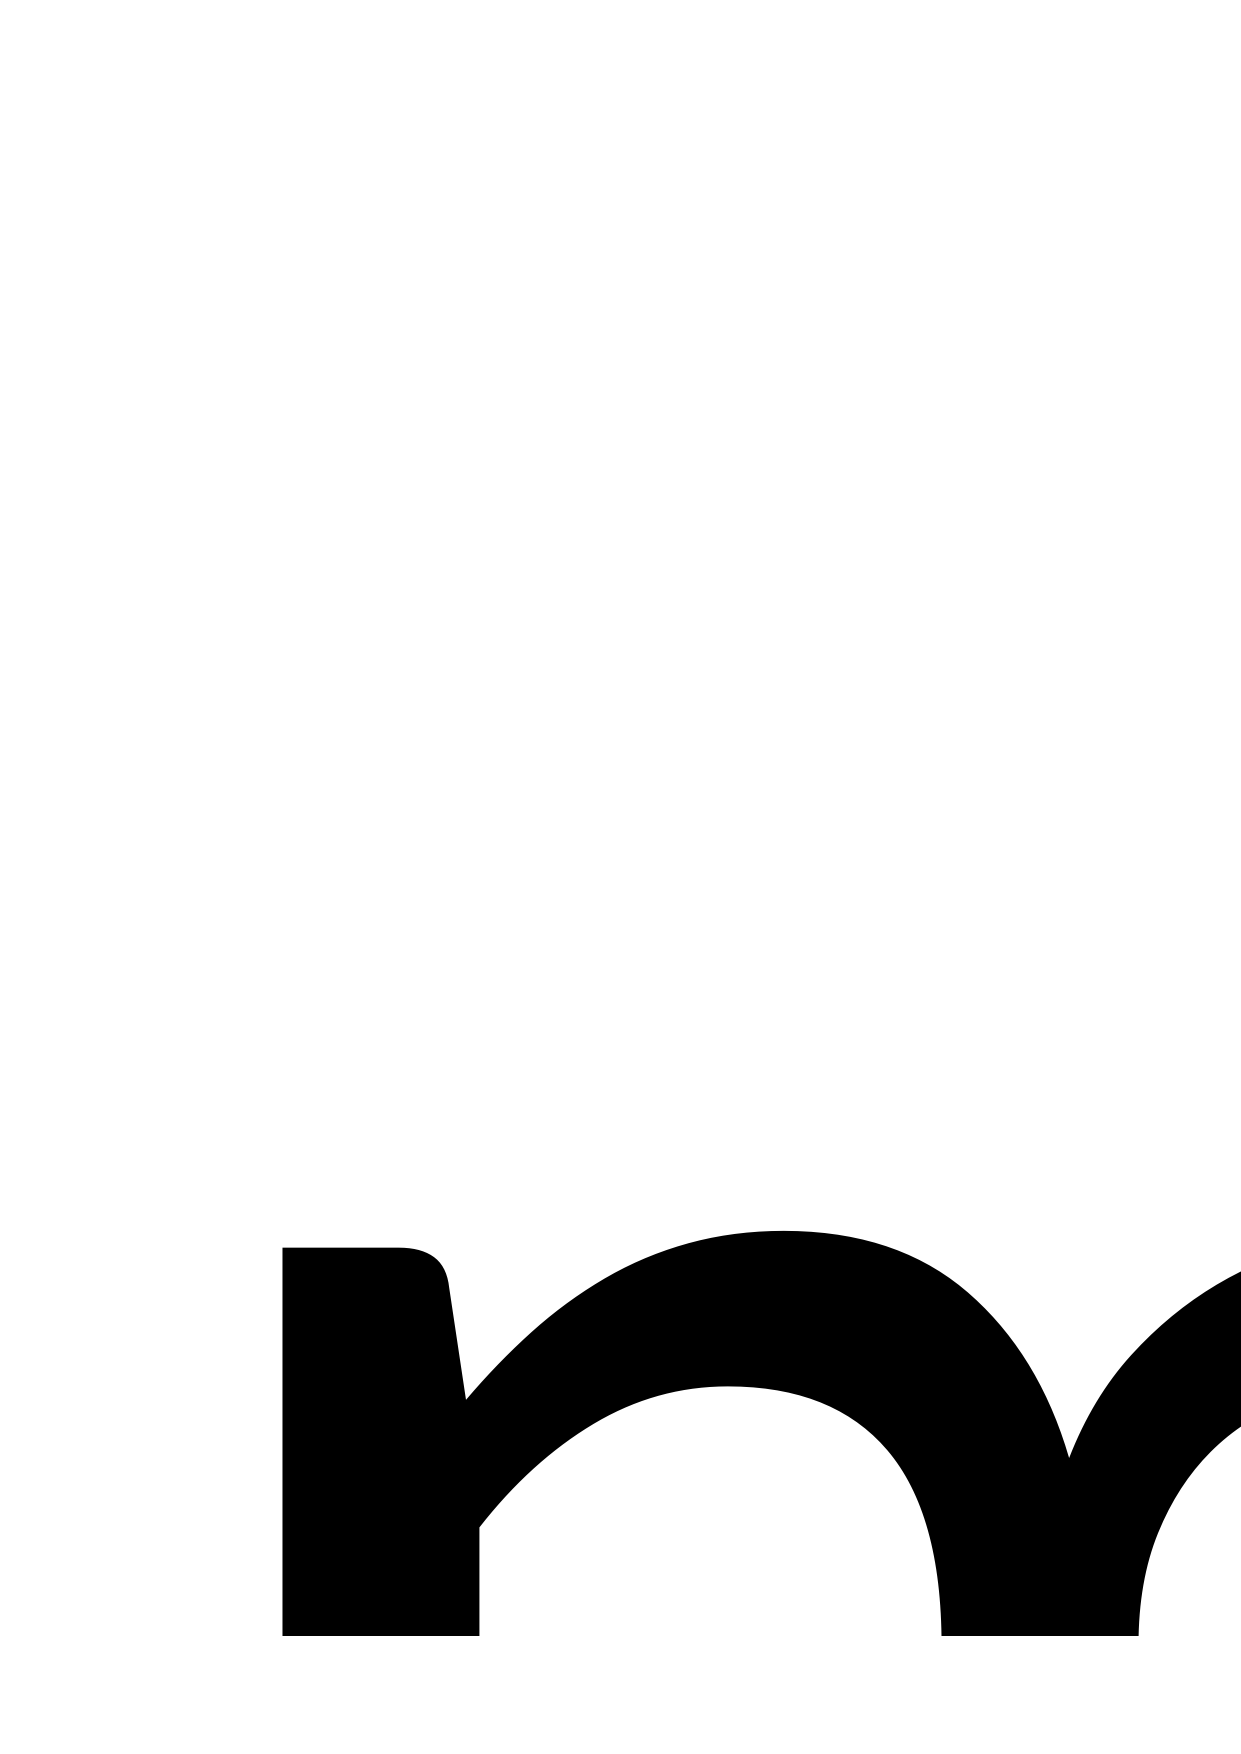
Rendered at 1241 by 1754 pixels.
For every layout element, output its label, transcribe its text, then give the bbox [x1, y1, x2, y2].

text Une nouvelle chaine basée à Toulouse veut notre appli de caisse enregistreuse (cashier), mais pour un autre type de business: vendre des disques. Le système de calcul de prix introduit une règle différente. [118, 118, 1122, 1636]
text Une nouvelle chaine basée à Toulouse veut notre appli de caisse enregistreuse (cashier), mais pour un autre type de business: vendre des disques. Le système de calcul de prix introduit une règle différente. [479, 1386, 941, 1636]
